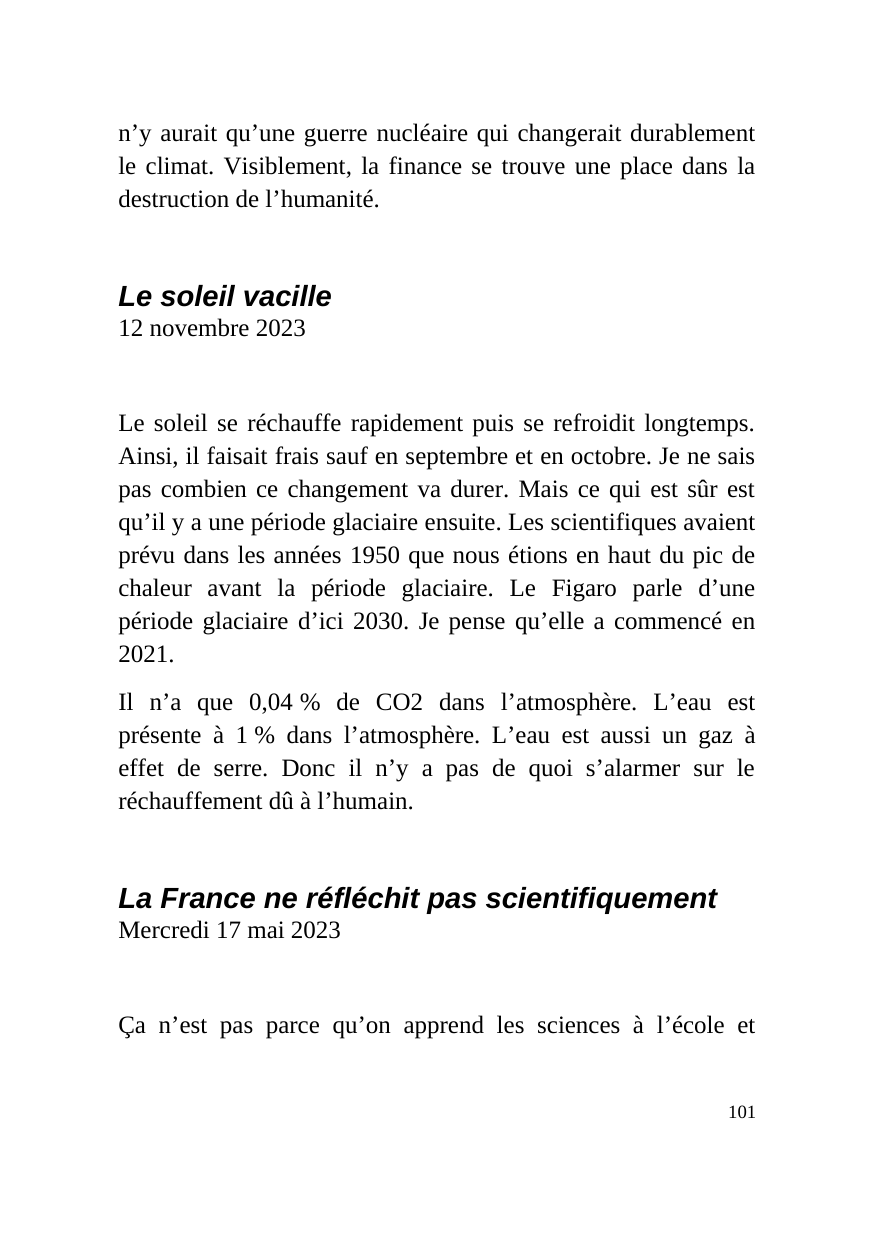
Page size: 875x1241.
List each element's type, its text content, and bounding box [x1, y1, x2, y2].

text n’y aurait qu’une guerre nucléaire qui changerait durablement le climat. Visiblement, la finance se trouve une place dans la destruction de l’humanité. [118, 118, 756, 213]
text Il n’a que 0,04 % de CO2 dans l’atmosphère. L’eau est présente à 1 % dans l’atmosphère. L’eau est aussi un gaz à effet de serre. Donc il n’y a pas de quoi s’alarmer sur le réchauffement dû à l’humain. [118, 687, 756, 815]
text Ça n’est pas parce qu’on apprend les sciences à l’école et [118, 1010, 756, 1039]
text Mercredi 17 mai 2023 [118, 915, 756, 943]
subtitle La France ne réfléchit pas scientifiquement [118, 881, 756, 915]
text Le soleil se réchauffe rapidement puis se refroidit longtemps. Ainsi, il faisait frais sauf en septembre et en octobre. Je ne sais pas combien ce changement va durer. Mais ce qui est sûr est qu’il y a une période glaciaire ensuite. Les scientifiques avaient prévu dans les années 1950 que nous étions en haut du pic de chaleur avant la période glaciaire. Le Figaro parle d’une période glaciaire d’ici 2030. Je pense qu’elle a commencé en 2021. [118, 408, 756, 668]
subtitle Le soleil vacille [118, 279, 756, 313]
text 12 novembre 2023 [118, 313, 756, 342]
